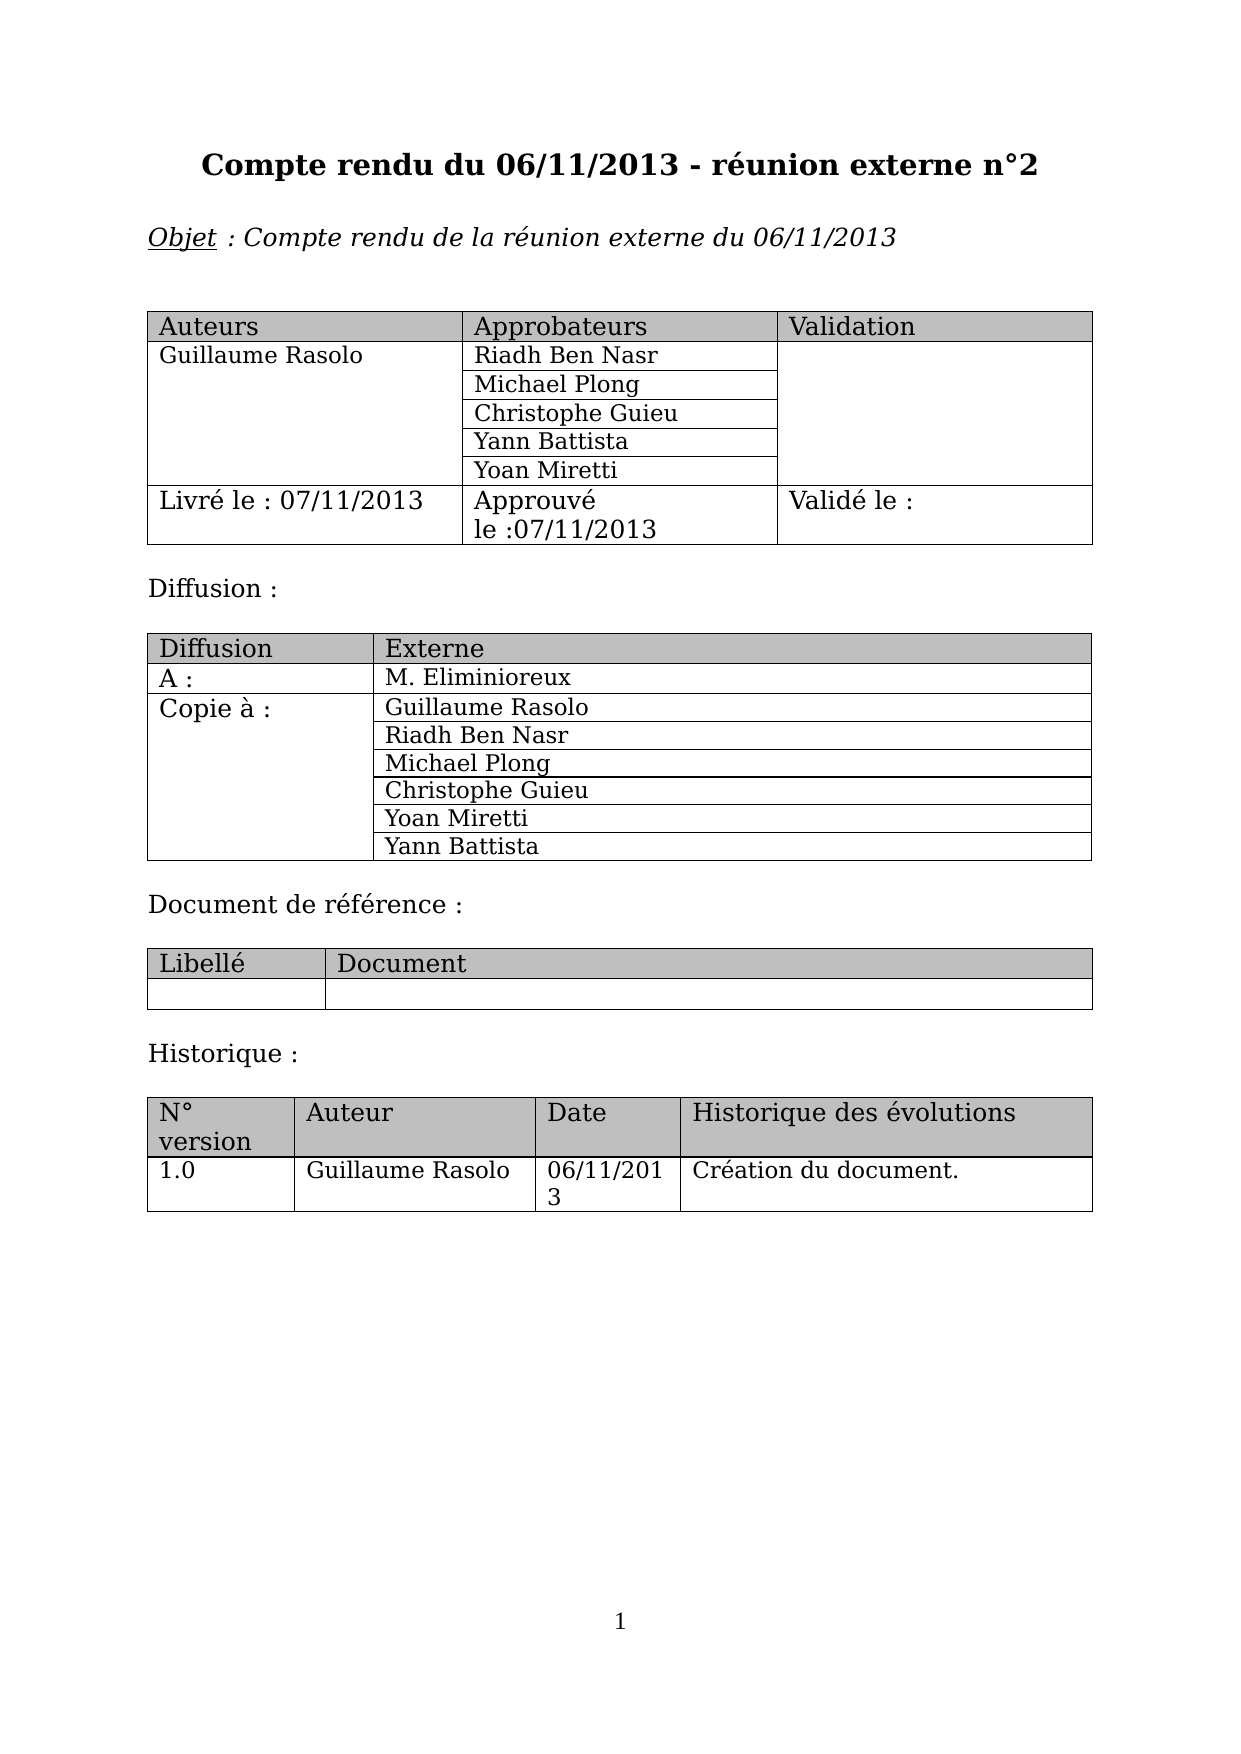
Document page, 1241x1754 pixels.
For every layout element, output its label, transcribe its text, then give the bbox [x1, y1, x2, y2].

table_cell M. Eliminioreux [374, 664, 1091, 693]
table_cell Yann Battista [374, 833, 1091, 859]
text Compte rendu du 06/11/2013 - réunion externe n°2 [148, 148, 1093, 182]
table_cell Guillaume Rasolo [148, 342, 462, 485]
table_cell Création du document. [681, 1158, 1092, 1211]
table_header Approbateurs [463, 312, 777, 341]
table_header Validation [778, 312, 1092, 341]
table_cell Guillaume Rasolo [295, 1158, 535, 1211]
table_header Document [326, 949, 1092, 978]
text Objet : Compte rendu de la réunion externe du 06/11/2013 [148, 223, 1093, 253]
table_cell 06/11/2013 [536, 1158, 680, 1211]
table_header Date [536, 1098, 680, 1156]
table_cell Riadh Ben Nasr [374, 722, 1091, 749]
table_cell Guillaume Rasolo [374, 694, 1091, 721]
table_cell Michael Plong [374, 750, 1091, 776]
table_cell Michael Plong [463, 371, 777, 399]
table_header Auteurs [148, 312, 462, 341]
table_cell 1.0 [148, 1158, 294, 1211]
table_header Historique des évolutions [681, 1098, 1092, 1156]
table_header Libellé [148, 949, 325, 978]
table_cell A : [148, 664, 373, 693]
table_cell Yann Battista [463, 429, 777, 456]
table_cell Validé le : [778, 486, 1092, 544]
table_header N° version [148, 1098, 294, 1156]
table_cell [326, 979, 1092, 1008]
table_cell [778, 342, 1092, 485]
text Historique : [148, 1039, 1093, 1068]
table_header Auteur [295, 1098, 535, 1156]
table_header Externe [374, 634, 1091, 663]
table_cell Yoan Miretti [374, 805, 1091, 832]
table_cell Christophe Guieu [463, 400, 777, 427]
text Diffusion : [148, 574, 1093, 604]
table_cell Yoan Miretti [463, 457, 777, 485]
table_header Diffusion [148, 634, 373, 663]
table_cell Approuvé le :07/11/2013 [463, 486, 777, 544]
table_cell Christophe Guieu [374, 778, 1091, 804]
table_cell Copie à : [148, 694, 373, 859]
table_cell [148, 979, 325, 1008]
table_cell Livré le : 07/11/2013 [148, 486, 462, 544]
text Document de référence : [148, 890, 1093, 919]
table_cell Riadh Ben Nasr [463, 342, 777, 370]
